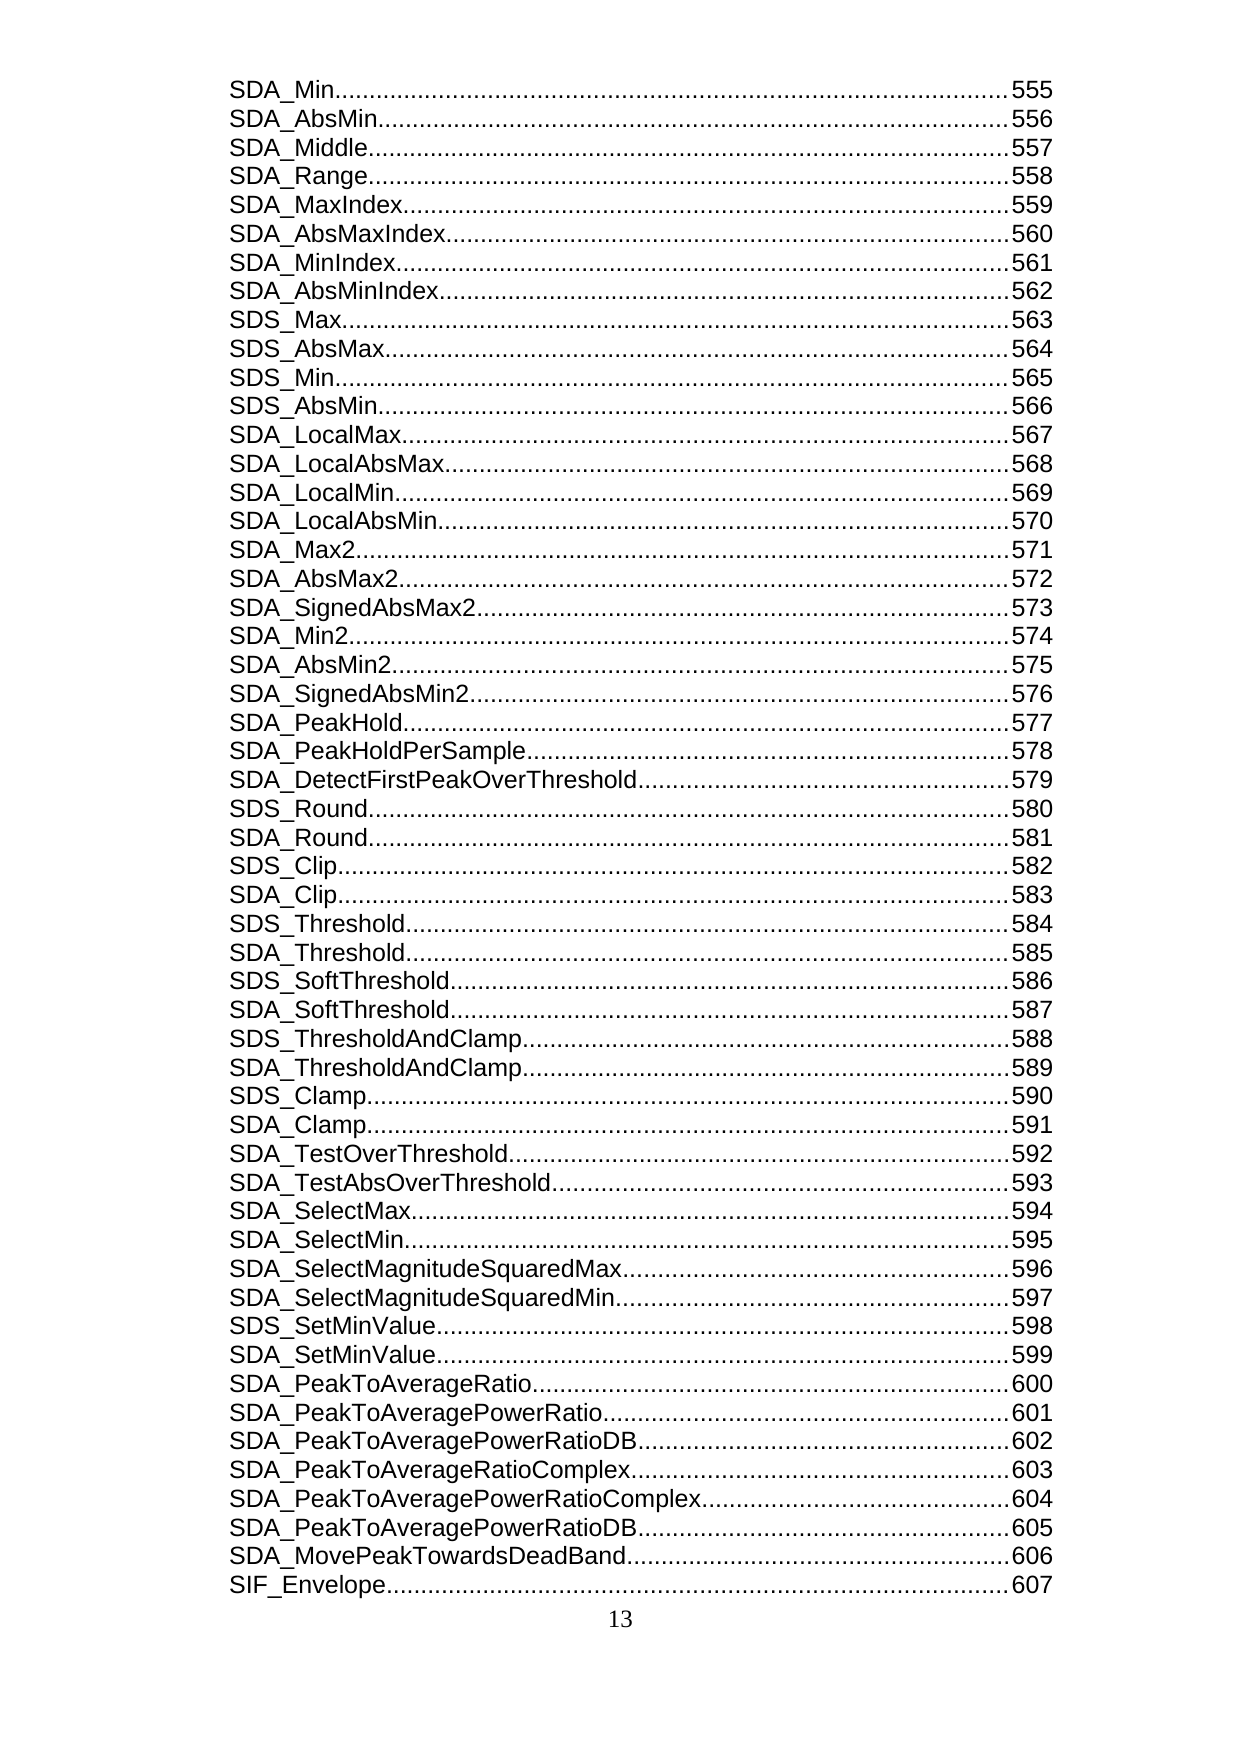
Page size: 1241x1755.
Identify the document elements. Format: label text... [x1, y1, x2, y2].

text SDS_Threshold 584 [229, 909, 1053, 937]
text SDA_AbsMaxIndex 560 [229, 219, 1053, 247]
text SDA_DetectFirstPeakOverThreshold 579 [229, 765, 1053, 794]
text SDA_AbsMax2 572 [229, 564, 1053, 592]
text SDS_SoftThreshold 586 [229, 966, 1053, 995]
text SDA_SelectMin 595 [229, 1225, 1053, 1254]
text SDA_TestAbsOverThreshold 593 [229, 1167, 1053, 1196]
text SDA_Clip 583 [229, 880, 1053, 909]
text SDS_SetMinValue 598 [229, 1311, 1053, 1340]
text SDS_Round 580 [229, 794, 1053, 822]
text SDA_ThresholdAndClamp 589 [229, 1052, 1053, 1081]
text SDA_PeakToAverageRatio 600 [229, 1369, 1053, 1397]
text SDA_LocalAbsMin 570 [229, 506, 1053, 535]
text SDS_Clamp 590 [229, 1081, 1053, 1110]
text SDA_Min2 574 [229, 621, 1053, 650]
text SDA_PeakHold 577 [229, 707, 1053, 736]
text SDA_PeakToAverageRatioComplex 603 [229, 1455, 1053, 1484]
text SDA_Clamp 591 [229, 1110, 1053, 1139]
text SDA_AbsMin2 575 [229, 650, 1053, 679]
text SDA_SignedAbsMin2 576 [229, 679, 1053, 707]
text SDA_TestOverThreshold 592 [229, 1139, 1053, 1167]
text SDA_AbsMinIndex 562 [229, 276, 1053, 305]
text SDA_Threshold 585 [229, 937, 1053, 966]
text SDA_Range 558 [229, 161, 1053, 190]
text SDA_PeakToAveragePowerRatio 601 [229, 1397, 1053, 1426]
text SDS_AbsMax 564 [229, 334, 1053, 362]
text SDA_MinIndex 561 [229, 247, 1053, 276]
text SDA_LocalMax 567 [229, 420, 1053, 449]
text SDS_AbsMin 566 [229, 391, 1053, 420]
text SDS_Max 563 [229, 305, 1053, 334]
text SDA_LocalMin 569 [229, 477, 1053, 506]
text SDA_Middle 557 [229, 132, 1053, 161]
text SDA_Round 581 [229, 822, 1053, 851]
text SDA_PeakToAveragePowerRatioComplex 604 [229, 1484, 1053, 1512]
text SDA_MovePeakTowardsDeadBand 606 [229, 1541, 1053, 1570]
text SDA_PeakToAveragePowerRatioDB 602 [229, 1426, 1053, 1455]
text SDA_SelectMagnitudeSquaredMin 597 [229, 1282, 1053, 1311]
text SDA_SelectMagnitudeSquaredMax 596 [229, 1254, 1053, 1282]
text SDA_SoftThreshold 587 [229, 995, 1053, 1024]
text SDA_LocalAbsMax 568 [229, 449, 1053, 477]
text SDS_Clip 582 [229, 851, 1053, 880]
text SDA_MaxIndex 559 [229, 190, 1053, 219]
text SDS_Min 565 [229, 362, 1053, 391]
text SDA_SelectMax 594 [229, 1196, 1053, 1225]
text SDA_Min 555 [229, 75, 1053, 104]
text SDA_Max2 571 [229, 535, 1053, 564]
text SDA_SetMinValue 599 [229, 1340, 1053, 1369]
text SDA_AbsMin 556 [229, 104, 1053, 132]
text SDA_PeakToAveragePowerRatioDB 605 [229, 1512, 1053, 1541]
text SDS_ThresholdAndClamp 588 [229, 1024, 1053, 1052]
text SDA_SignedAbsMax2 573 [229, 592, 1053, 621]
text SIF_Envelope 607 [229, 1570, 1053, 1599]
text SDA_PeakHoldPerSample 578 [229, 736, 1053, 765]
